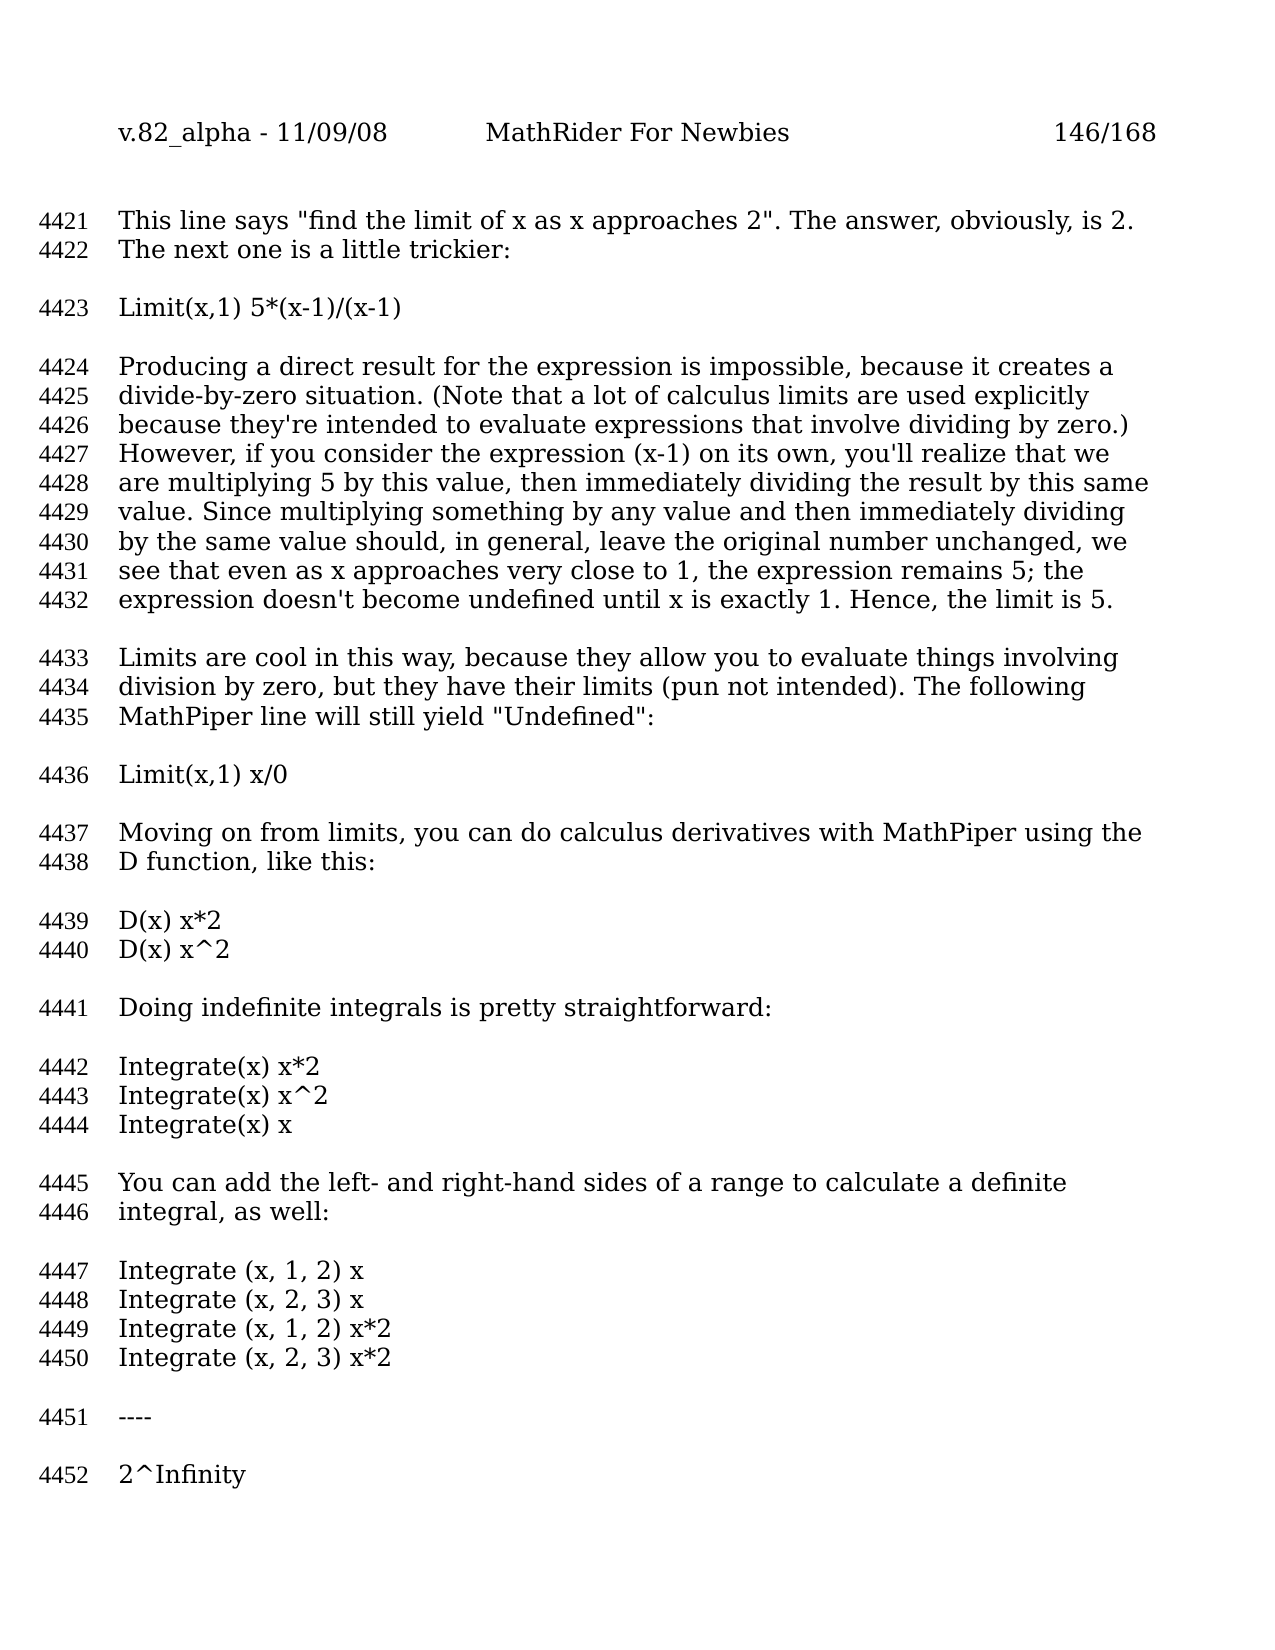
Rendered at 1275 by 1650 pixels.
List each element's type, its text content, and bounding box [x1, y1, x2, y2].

text You can add the left- and right-hand sides of a range to calculate a definite integral, as well: [118, 1168, 1157, 1227]
text Integrate(x) x*2 [118, 1052, 1157, 1081]
text D(x) x*2 [118, 906, 1157, 935]
text D(x) x^2 [118, 935, 1157, 964]
text Moving on from limits, you can do calculus derivatives with MathPiper using the D function, like this: [118, 818, 1157, 877]
text Limit(x,1) x/0 [118, 760, 1157, 789]
text Integrate (x, 1, 2) x [118, 1256, 1157, 1285]
text Limit(x,1) 5*(x-1)/(x-1) [118, 293, 1157, 323]
text Integrate (x, 2, 3) x*2 [118, 1343, 1157, 1373]
text Producing a direct result for the expression is impossible, because it creates a divide-by-zero situation. (Note that a lot of calculus limits are used explicitly because they're intended to evaluate expressions that involve dividing by zero.) However, if you consider the expression (x-1) on its own, you'll realize that we are multiplying 5 by this value, then immediately dividing the result by this same value. Since multiplying something by any value and then immediately dividing by the same value should, in general, leave the original number unchanged, we see that even as x approaches very close to 1, the expression remains 5; the expression doesn't become undefined until x is exactly 1. Hence, the limit is 5. [118, 352, 1157, 614]
text Integrate (x, 2, 3) x [118, 1285, 1157, 1314]
text This line says "find the limit of x as x approaches 2". The answer, obviously, is 2. The next one is a little trickier: [118, 206, 1157, 264]
text ---- [118, 1402, 1157, 1431]
text 2^Infinity [118, 1460, 1157, 1489]
text Doing indefinite integrals is pretty straightforward: [118, 993, 1157, 1023]
text Integrate(x) x [118, 1110, 1157, 1139]
text Integrate(x) x^2 [118, 1081, 1157, 1110]
text Limits are cool in this way, because they allow you to evaluate things involving division by zero, but they have their limits (pun not intended). The following MathPiper line will still yield "Undefined": [118, 643, 1157, 731]
text Integrate (x, 1, 2) x*2 [118, 1314, 1157, 1343]
